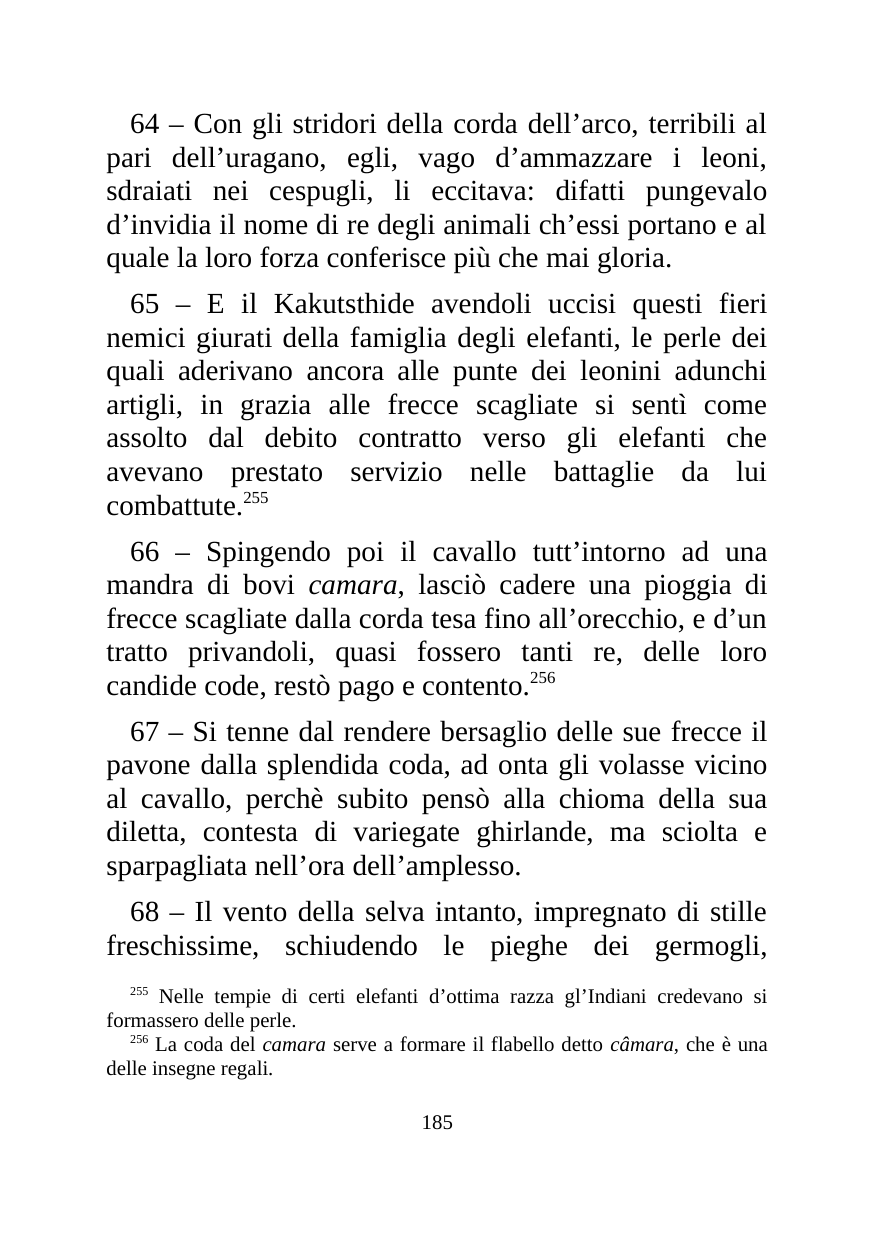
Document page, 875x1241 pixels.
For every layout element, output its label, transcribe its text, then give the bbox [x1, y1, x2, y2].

text 68 – Il vento della selva intanto, impregnato di stille freschissime, schiudendo le pieghe dei germogli, [106, 894, 768, 961]
text 65 – E il Kakutsthide avendoli uccisi questi fieri nemici giurati della famiglia degli elefanti, le perle dei quali aderivano ancora alle punte dei leonini adunchi artigli, in grazia alle frecce scagliate si sentì come assolto dal debito contratto verso gli elefanti che avevano prestato servizio nelle battaglie da lui combattute. [106, 286, 768, 521]
text 64 – Con gli stridori della corda dell’arco, terribili al pari dell’uragano, egli, vago d’ammazzare i leoni, sdraiati nei cespugli, li eccitava: difatti pungevalo d’invidia il nome di re degli animali ch’essi portano e al quale la loro forza conferisce più che mai gloria. [106, 106, 768, 274]
text 67 – Si tenne dal rendere bersaglio delle sue frecce il pavone dalla splendida coda, ad onta gli volasse vicino al cavallo, perchè subito pensò alla chioma della sua diletta, contesta di variegate ghirlande, ma sciolta e sparpagliata nell’ora dell’amplesso. [106, 714, 768, 882]
text 66 – Spingendo poi il cavallo tutt’intorno ad una mandra di bovi camara, lasciò cadere una pioggia di frecce scagliate dalla corda tesa fino all’orecchio, e d’un tratto privandoli, quasi fossero tanti re, delle loro candide code, restò pago e contento. [106, 534, 768, 701]
text Nelle tempie di certi elefanti d’ottima razza gl’Indiani credevano si formassero delle perle. [106, 984, 768, 1032]
text La coda del camara serve a formare il flabello detto câmara, che è una delle insegne regali. [106, 1032, 768, 1080]
